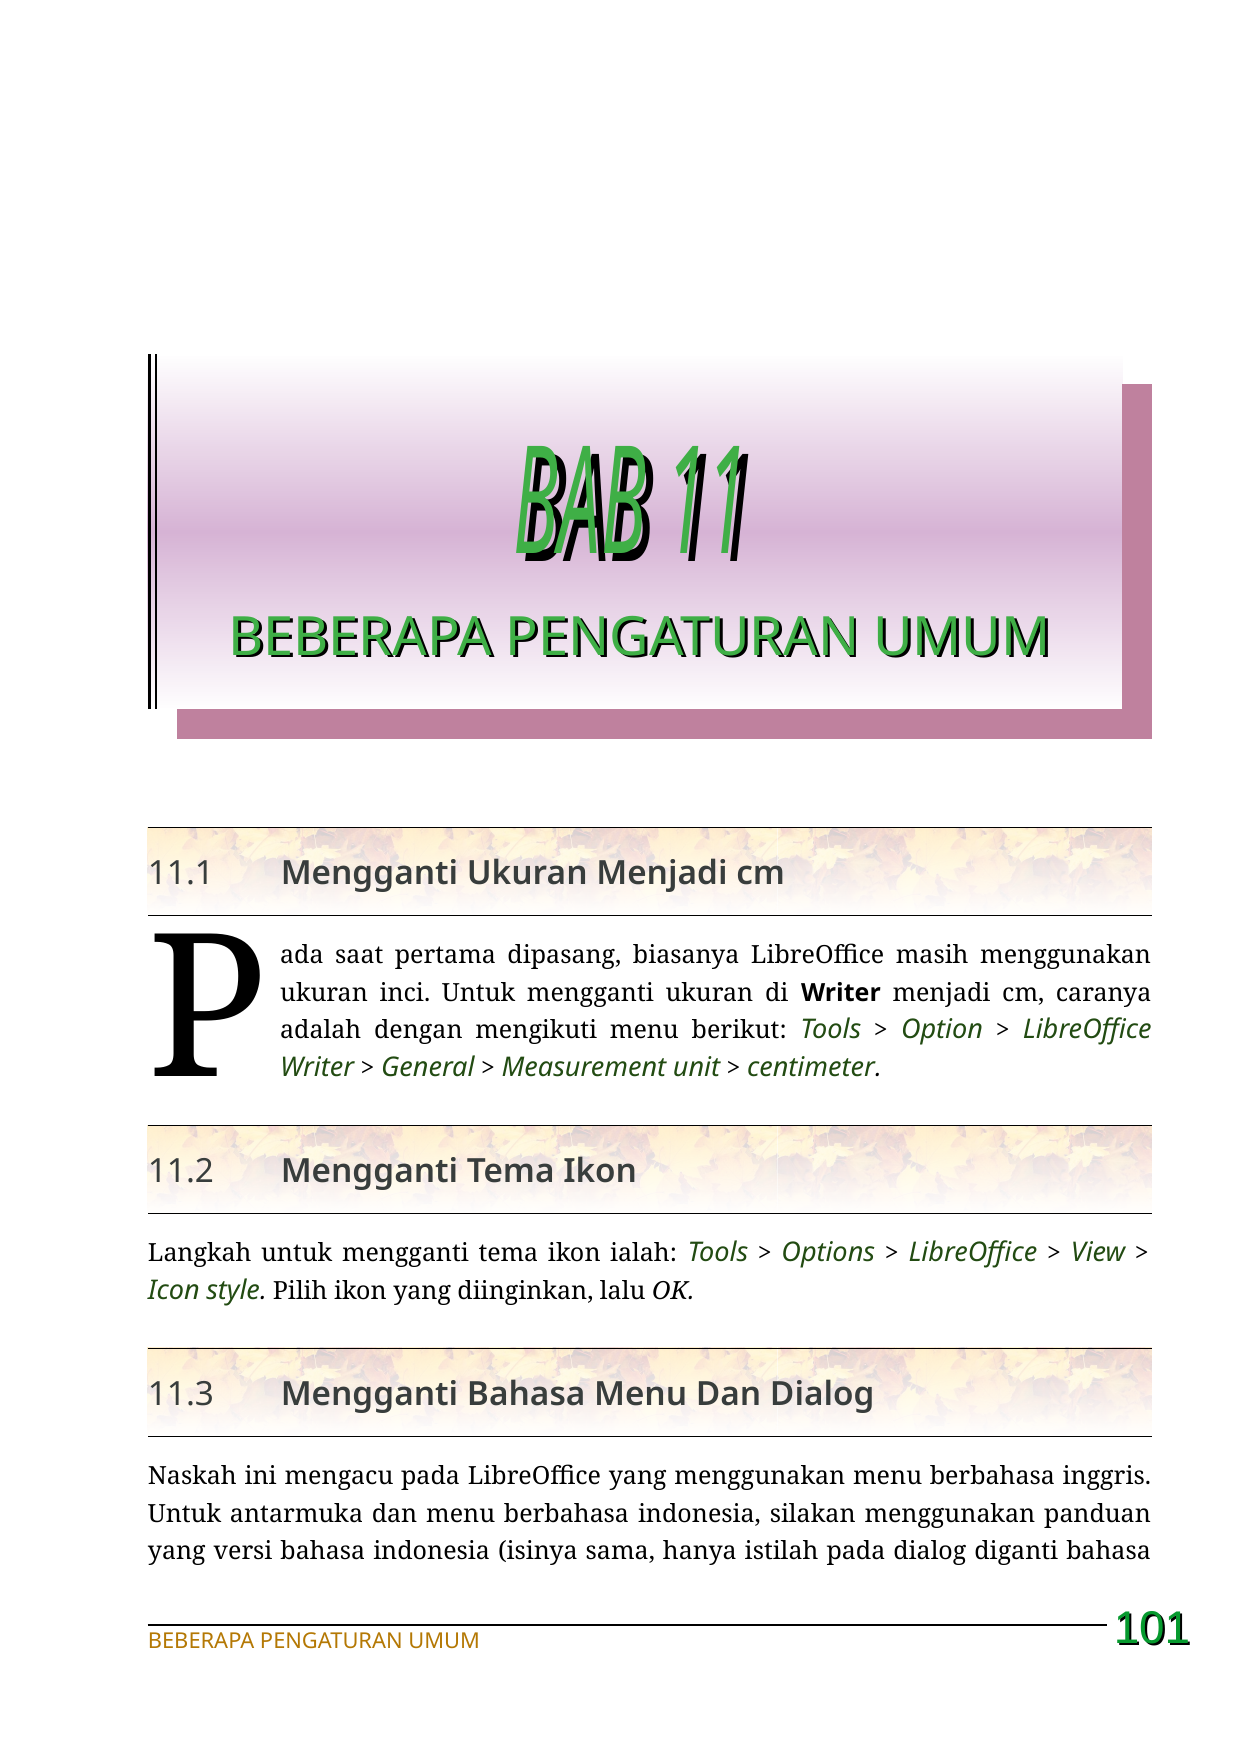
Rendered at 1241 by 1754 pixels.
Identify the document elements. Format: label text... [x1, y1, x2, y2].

text Langkah untuk mengganti tema ikon ialah: Tools > Options > LibreOffice > View > Icon style. Pilih ikon yang diinginkan, lalu OK. [148, 1232, 1152, 1307]
text Pada saat pertama dipasang, biasanya LibreOffice masih menggunakan ukuran inci. Untuk mengganti ukuran di Writer menjadi cm, caranya adalah dengan mengikuti menu berikut: Tools > Option > LibreOffice Writer > General > Measurement unit > centimeter. [148, 934, 1152, 1084]
text Naskah ini mengacu pada LibreOffice yang menggunakan menu berbahasa inggris. Untuk antarmuka dan menu berbahasa indonesia, silakan menggunakan panduan yang versi bahasa indonesia (isinya sama, hanya istilah pada dialog diganti bahasa [148, 1455, 1152, 1567]
